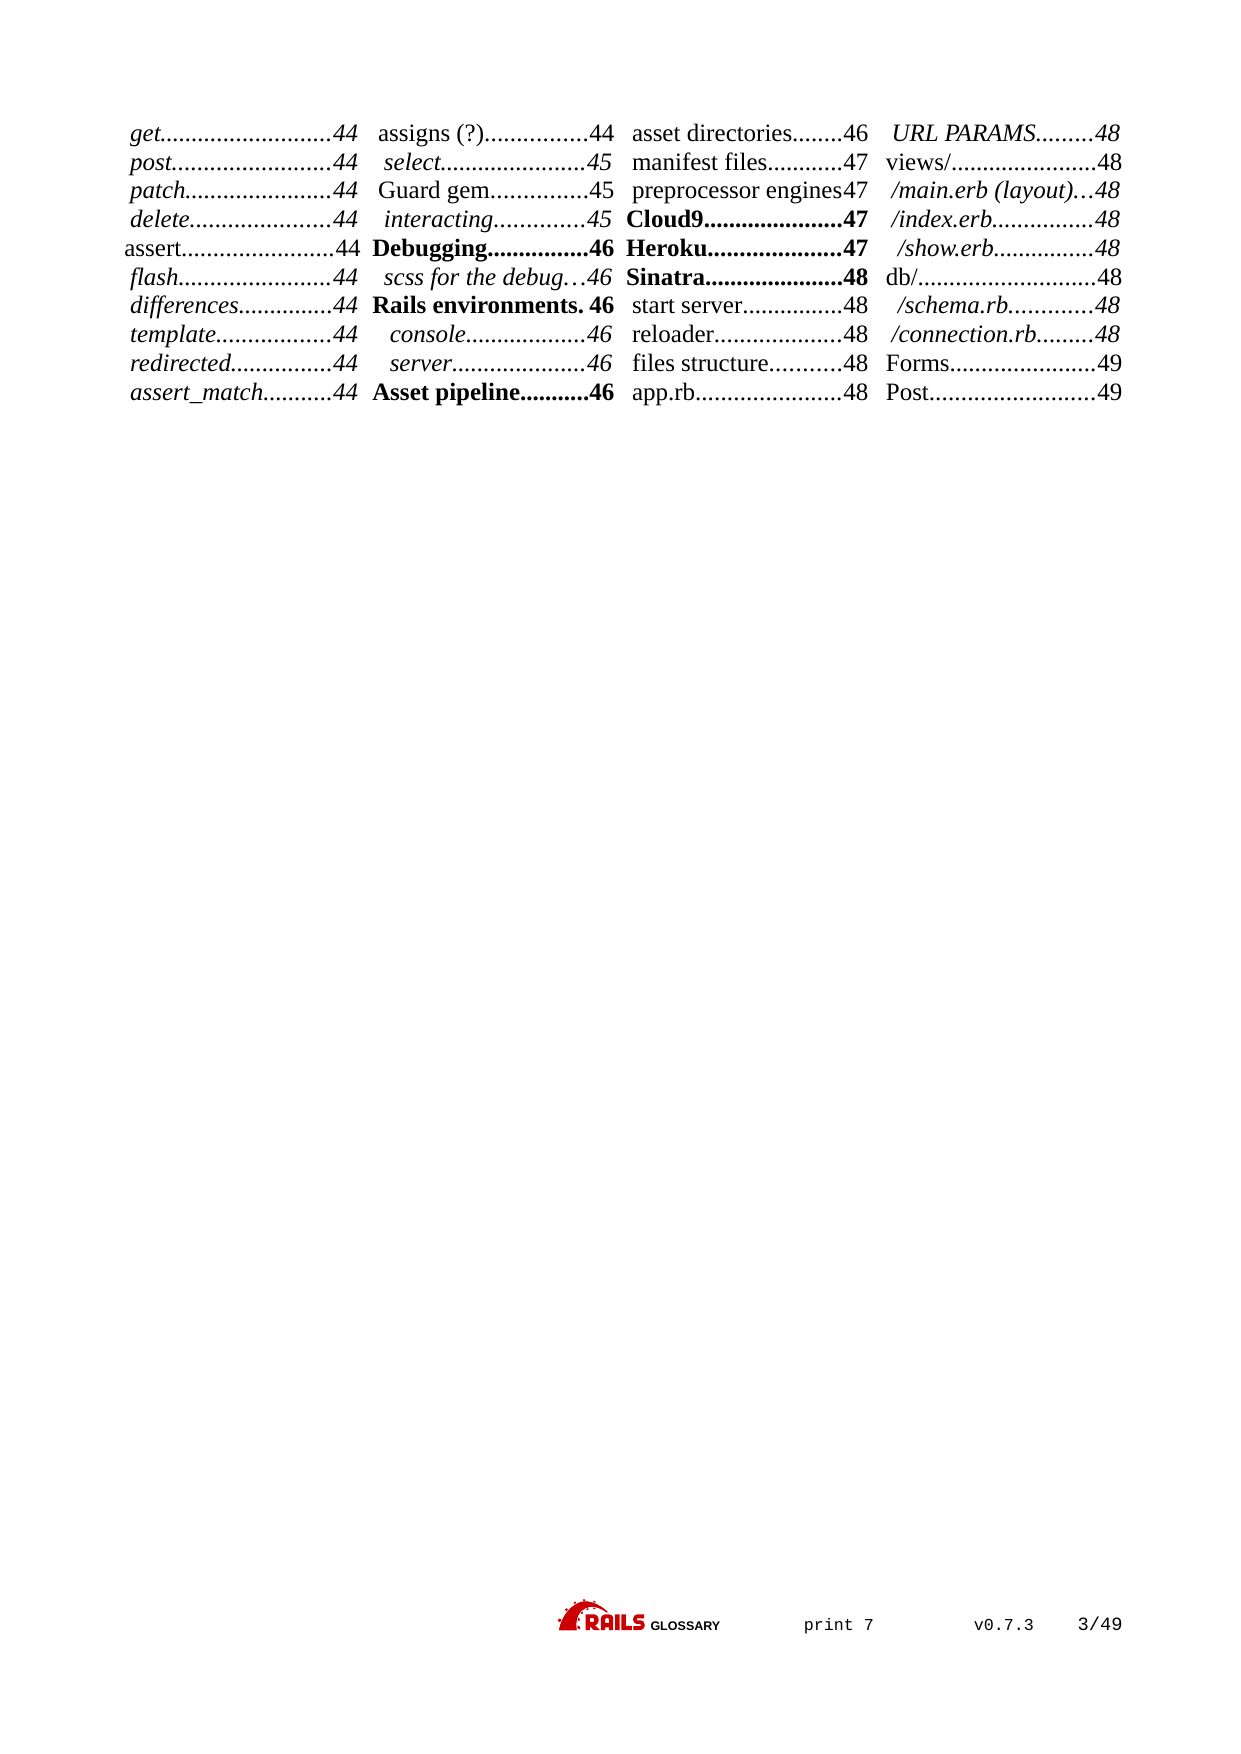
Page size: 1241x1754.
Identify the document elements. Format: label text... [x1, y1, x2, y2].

text asset directories 46 [632, 118, 868, 147]
text assert 44 [124, 233, 360, 262]
text scss for the debug 46 [384, 262, 614, 291]
text preprocessor engines 47 [632, 176, 868, 204]
text assigns (?) 44 [378, 118, 614, 147]
text patch 44 [130, 176, 360, 204]
text Sinatra 48 [626, 262, 868, 291]
text redirected 44 [130, 348, 360, 377]
text console 46 [389, 319, 614, 348]
text app.rb 48 [632, 377, 868, 406]
text flash 44 [130, 262, 360, 291]
text template 44 [130, 319, 360, 348]
text manifest files 47 [632, 147, 868, 176]
text Post 49 [886, 377, 1122, 406]
text Rails environments 46 [372, 291, 614, 319]
text assert_match 44 [130, 377, 360, 406]
text /schema.rb 48 [891, 291, 1122, 319]
text post 44 [130, 147, 360, 176]
text server 46 [389, 348, 614, 377]
text Guard gem 45 [378, 176, 614, 204]
text /show.erb 48 [891, 233, 1122, 262]
text files structure 48 [632, 348, 868, 377]
text Heroku 47 [626, 233, 868, 262]
text db/ 48 [886, 262, 1122, 291]
text delete 44 [130, 204, 360, 233]
text differences 44 [130, 291, 360, 319]
text interacting 45 [384, 204, 614, 233]
text Debugging 46 [372, 233, 614, 262]
text Asset pipeline 46 [372, 377, 614, 406]
text URL PARAMS 48 [891, 118, 1122, 147]
text select 45 [384, 147, 614, 176]
text get 44 [130, 118, 360, 147]
text start server 48 [632, 291, 868, 319]
text /index.erb 48 [891, 204, 1122, 233]
text Cloud9 47 [626, 204, 868, 233]
text /main.erb (layout) 48 [891, 176, 1122, 204]
text Forms 49 [886, 348, 1122, 377]
text views/ 48 [886, 147, 1122, 176]
text /connection.rb 48 [891, 319, 1122, 348]
text reloader 48 [632, 319, 868, 348]
